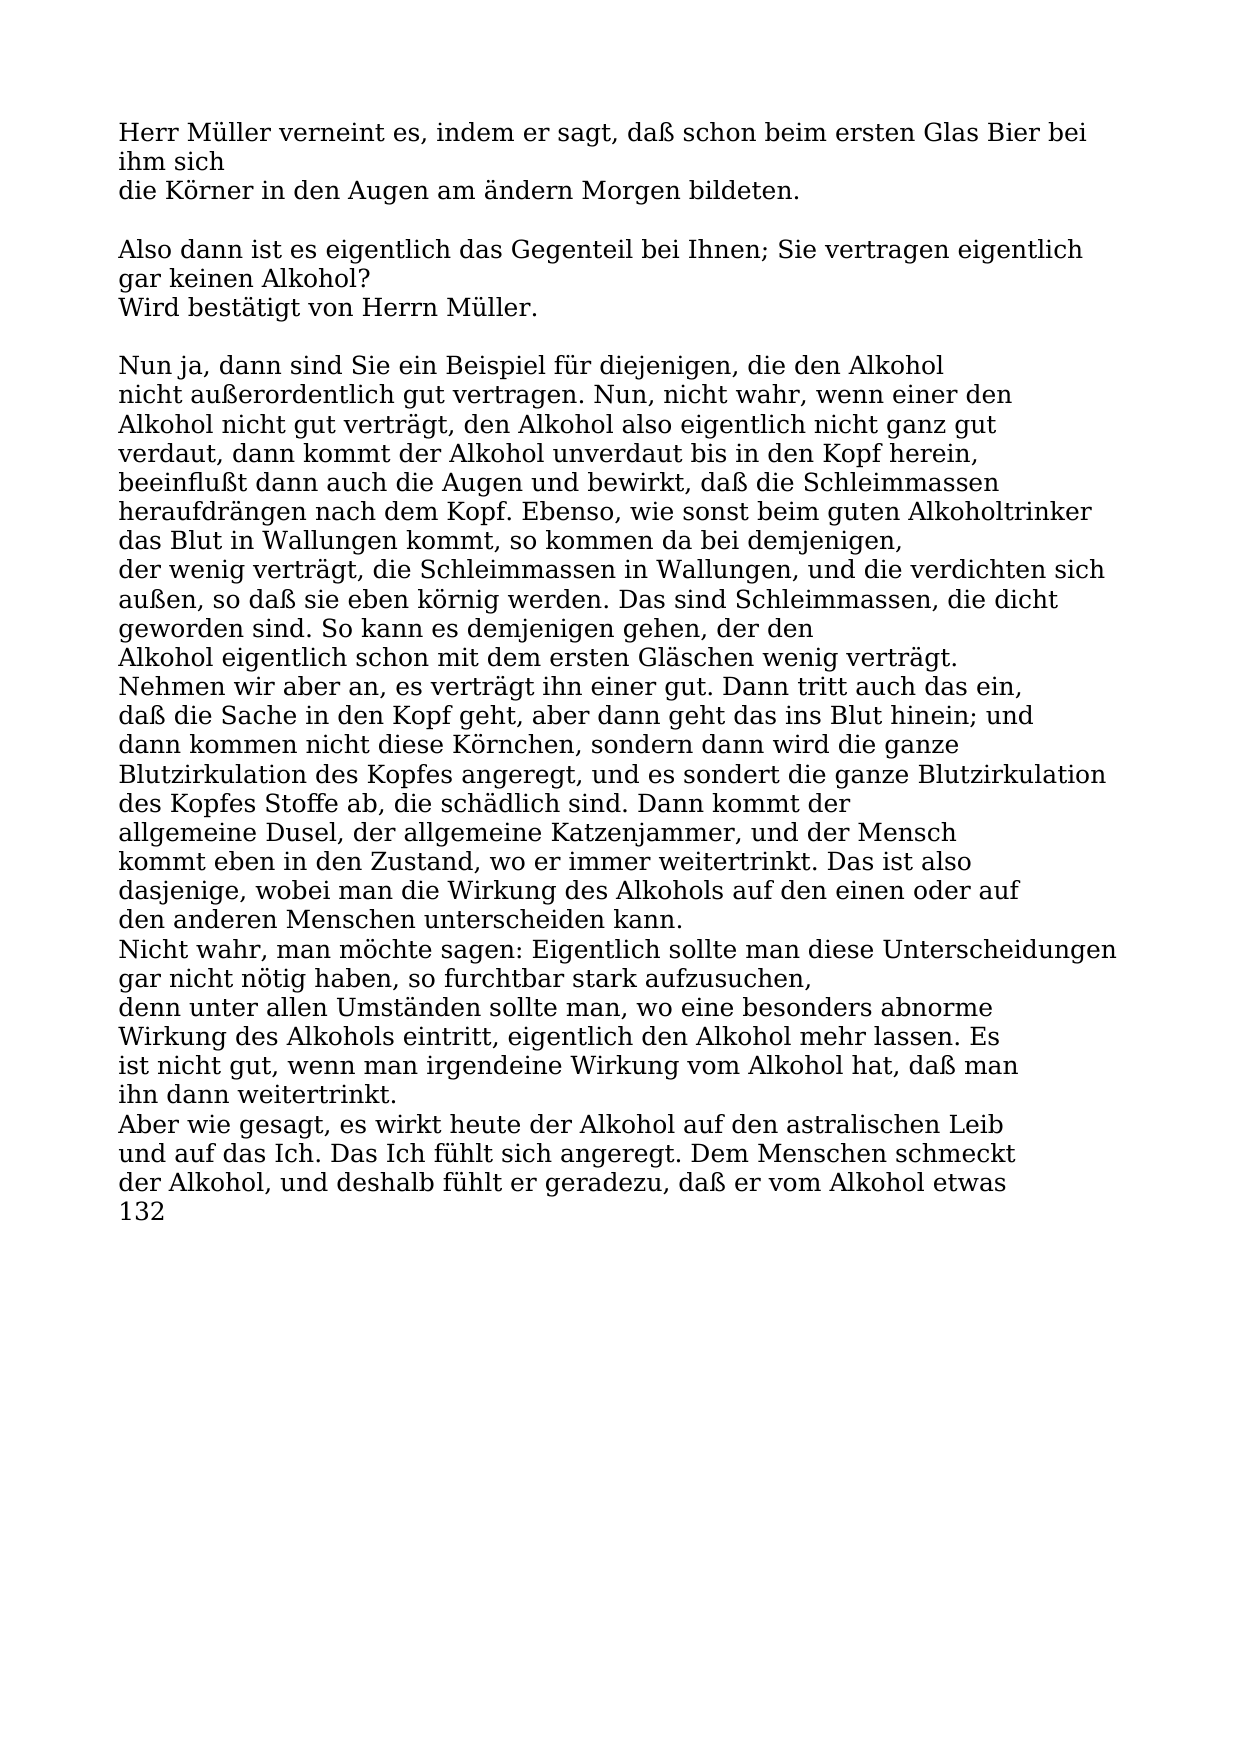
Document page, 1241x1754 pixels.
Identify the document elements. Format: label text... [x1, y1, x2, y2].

text und auf das Ich. Das Ich fühlt sich angeregt. Dem Menschen schmeckt [118, 1139, 1122, 1168]
text dasjenige, wobei man die Wirkung des Alkohols auf den einen oder auf [118, 876, 1122, 906]
text Wirkung des Alkohols eintritt, eigentlich den Alkohol mehr lassen. Es [118, 1022, 1122, 1051]
text 132 [118, 1197, 1122, 1226]
text ihn dann weitertrinkt. [118, 1081, 1122, 1110]
text Herr Müller verneint es, indem er sagt, daß schon beim ersten Glas Bier bei ihm sich [118, 118, 1122, 176]
text verdaut, dann kommt der Alkohol unverdaut bis in den Kopf herein, [118, 439, 1122, 468]
text allgemeine Dusel, der allgemeine Katzenjammer, und der Mensch [118, 818, 1122, 847]
text daß die Sache in den Kopf geht, aber dann geht das ins Blut hinein; und [118, 701, 1122, 731]
text denn unter allen Umständen sollte man, wo eine besonders abnorme [118, 993, 1122, 1022]
text kommt eben in den Zustand, wo er immer weitertrinkt. Das ist also [118, 847, 1122, 876]
text ist nicht gut, wenn man irgendeine Wirkung vom Alkohol hat, daß man [118, 1051, 1122, 1081]
text Blutzirkulation des Kopfes angeregt, und es sondert die ganze Blutzirkulation des Kopfes Stoffe ab, die schädlich sind. Dann kommt der [118, 760, 1122, 818]
text dann kommen nicht diese Körnchen, sondern dann wird die ganze [118, 731, 1122, 760]
text Also dann ist es eigentlich das Gegenteil bei Ihnen; Sie vertragen eigentlich gar keinen Alkohol? [118, 235, 1122, 293]
text Wird bestätigt von Herrn Müller. [118, 293, 1122, 322]
text Alkohol eigentlich schon mit dem ersten Gläschen wenig verträgt. [118, 643, 1122, 672]
text Nehmen wir aber an, es verträgt ihn einer gut. Dann tritt auch das ein, [118, 672, 1122, 701]
text Nun ja, dann sind Sie ein Beispiel für diejenigen, die den Alkohol [118, 351, 1122, 381]
text den anderen Menschen unterscheiden kann. [118, 906, 1122, 935]
text der Alkohol, und deshalb fühlt er geradezu, daß er vom Alkohol etwas [118, 1168, 1122, 1197]
text beeinflußt dann auch die Augen und bewirkt, daß die Schleimmassen [118, 468, 1122, 497]
text der wenig verträgt, die Schleimmassen in Wallungen, und die verdichten sich außen, so daß sie eben körnig werden. Das sind Schleimmassen, die dicht geworden sind. So kann es demjenigen gehen, der den [118, 556, 1122, 643]
text nicht außerordentlich gut vertragen. Nun, nicht wahr, wenn einer den [118, 381, 1122, 410]
text Alkohol nicht gut verträgt, den Alkohol also eigentlich nicht ganz gut [118, 410, 1122, 439]
text Aber wie gesagt, es wirkt heute der Alkohol auf den astralischen Leib [118, 1110, 1122, 1139]
text Nicht wahr, man möchte sagen: Eigentlich sollte man diese Unterscheidungen gar nicht nötig haben, so furchtbar stark aufzusuchen, [118, 935, 1122, 993]
text die Körner in den Augen am ändern Morgen bildeten. [118, 176, 1122, 206]
text heraufdrängen nach dem Kopf. Ebenso, wie sonst beim guten Alkoholtrinker das Blut in Wallungen kommt, so kommen da bei demjenigen, [118, 497, 1122, 556]
